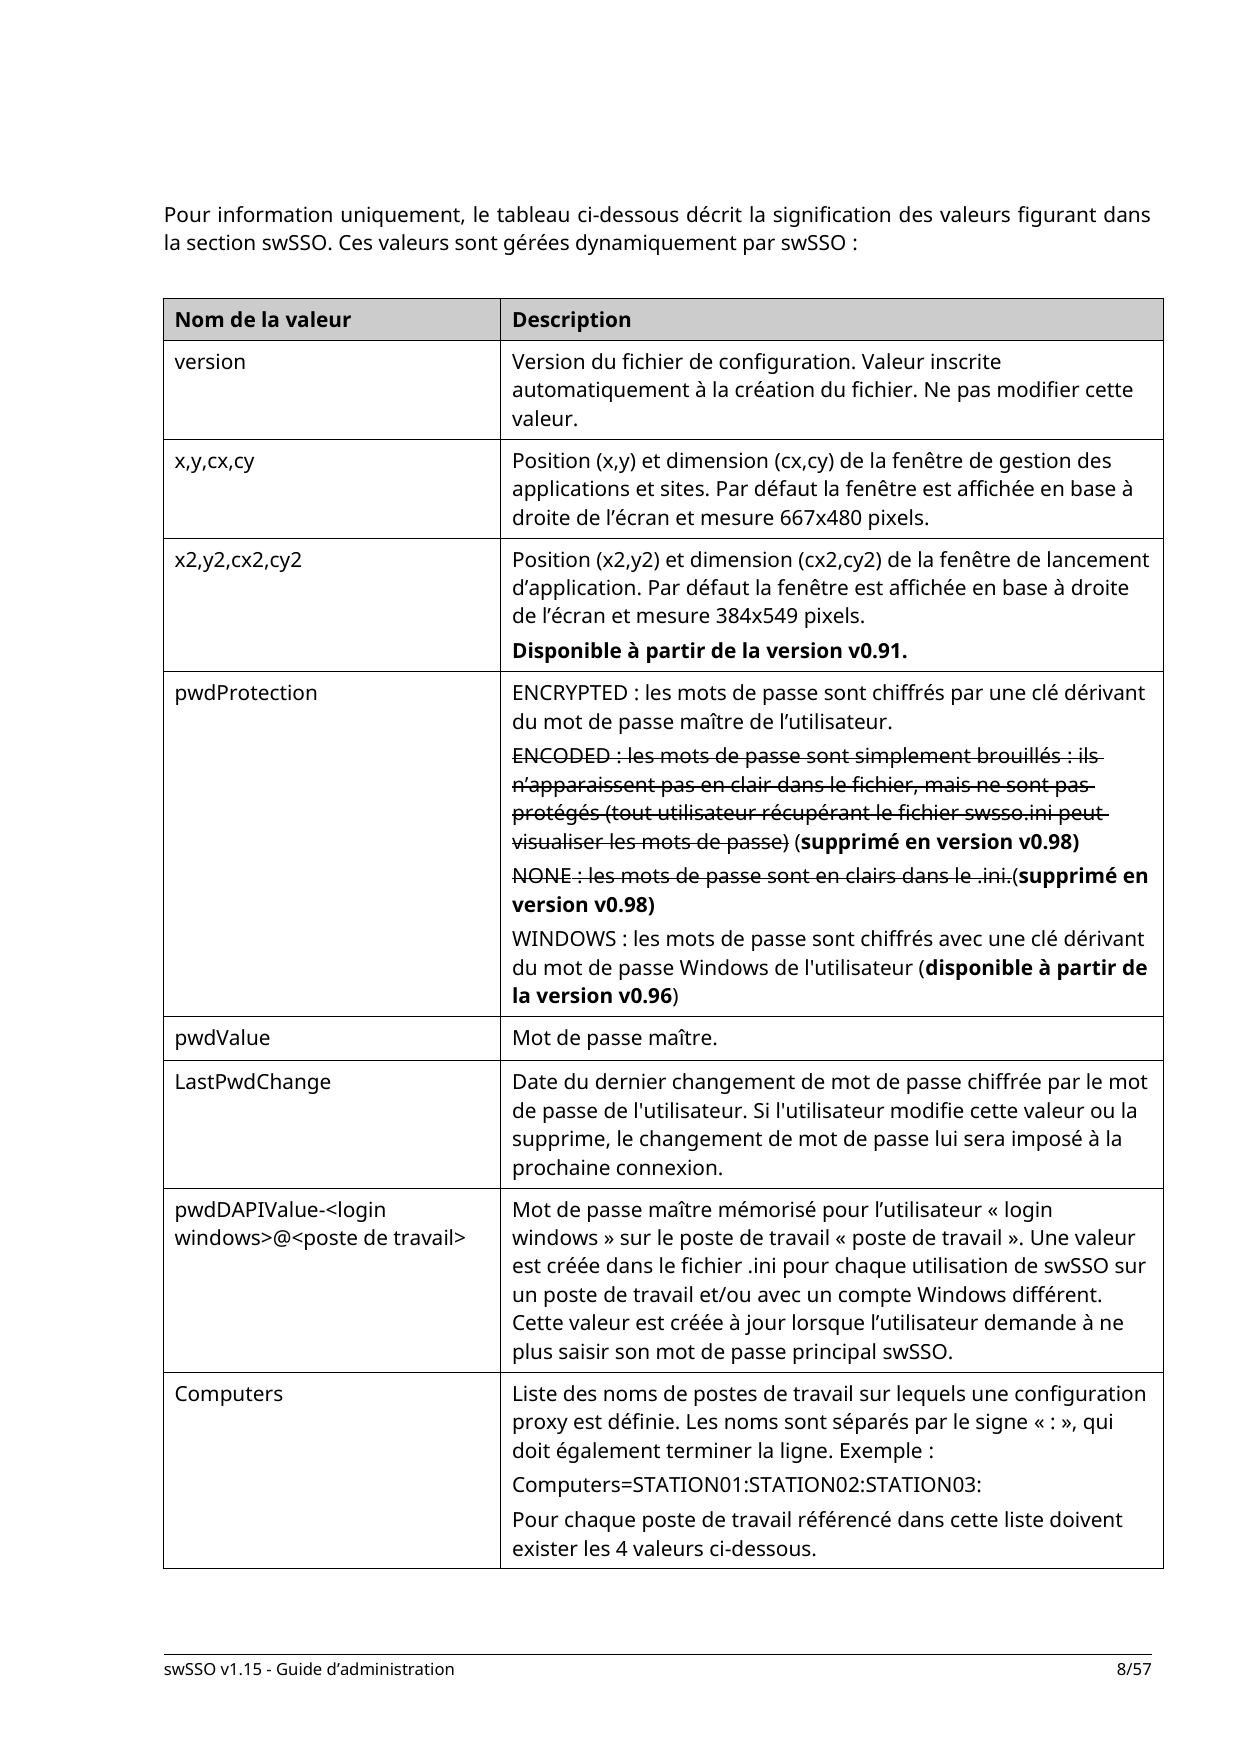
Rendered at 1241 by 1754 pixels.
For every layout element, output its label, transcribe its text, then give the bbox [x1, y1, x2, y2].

table_cell Computers [164, 1373, 500, 1568]
table_cell pwdProtection [164, 672, 500, 1016]
table_cell x,y,cx,cy [164, 440, 500, 537]
table_cell LastPwdChange [164, 1061, 500, 1187]
table_cell Liste des noms de postes de travail sur lequels une configuration proxy est définie. Les noms sont séparés par le signe « : », qui doit également terminer la ligne. Exemple : Computers=STATION01:STATION02:STATION03: Pour chaque poste de travail référencé dans cette liste doivent exister les 4 valeurs ci-dessous. [501, 1373, 1163, 1568]
table_cell Mot de passe maître. [501, 1017, 1163, 1060]
text Pour information uniquement, le tableau ci-dessous décrit la signification des valeurs figurant dans la section swSSO. Ces valeurs sont gérées dynamiquement par swSSO : [164, 200, 1152, 257]
table_header Description [501, 299, 1163, 340]
table_cell Version du fichier de configuration. Valeur inscrite automatiquement à la création du fichier. Ne pas modifier cette valeur. [501, 341, 1163, 439]
table_cell Mot de passe maître mémorisé pour l’utilisateur « login windows » sur le poste de travail « poste de travail ». Une valeur est créée dans le fichier .ini pour chaque utilisation de swSSO sur un poste de travail et/ou avec un compte Windows différent. Cette valeur est créée à jour lorsque l’utilisateur demande à ne plus saisir son mot de passe principal swSSO. [501, 1189, 1163, 1372]
table_cell pwdValue [164, 1017, 500, 1060]
table_cell ENCRYPTED : les mots de passe sont chiffrés par une clé dérivant du mot de passe maître de l’utilisateur. ENCODED : les mots de passe sont simplement brouillés : ils n’apparaissent pas en clair dans le fichier, mais ne sont pas protégés (tout utilisateur récupérant le fichier swsso.ini peut visualiser les mots de passe) (supprimé en version v0.98) NONE : les mots de passe sont en clairs dans le .ini.(supprimé en version v0.98) WINDOWS : les mots de passe sont chiffrés avec une clé dérivant du mot de passe Windows de l'utilisateur (disponible à partir de la version v0.96) [501, 672, 1163, 1016]
table_cell Date du dernier changement de mot de passe chiffrée par le mot de passe de l'utilisateur. Si l'utilisateur modifie cette valeur ou la supprime, le changement de mot de passe lui sera imposé à la prochaine connexion. [501, 1061, 1163, 1187]
table_cell Position (x,y) et dimension (cx,cy) de la fenêtre de gestion des applications et sites. Par défaut la fenêtre est affichée en base à droite de l’écran et mesure 667x480 pixels. [501, 440, 1163, 537]
table_header Nom de la valeur [164, 299, 500, 340]
table_cell version [164, 341, 500, 439]
table_cell x2,y2,cx2,cy2 [164, 539, 500, 671]
table_cell pwdDAPIValue-<login windows>@<poste de travail> [164, 1189, 500, 1372]
table_cell Position (x2,y2) et dimension (cx2,cy2) de la fenêtre de lancement d’application. Par défaut la fenêtre est affichée en base à droite de l’écran et mesure 384x549 pixels. Disponible à partir de la version v0.91. [501, 539, 1163, 671]
